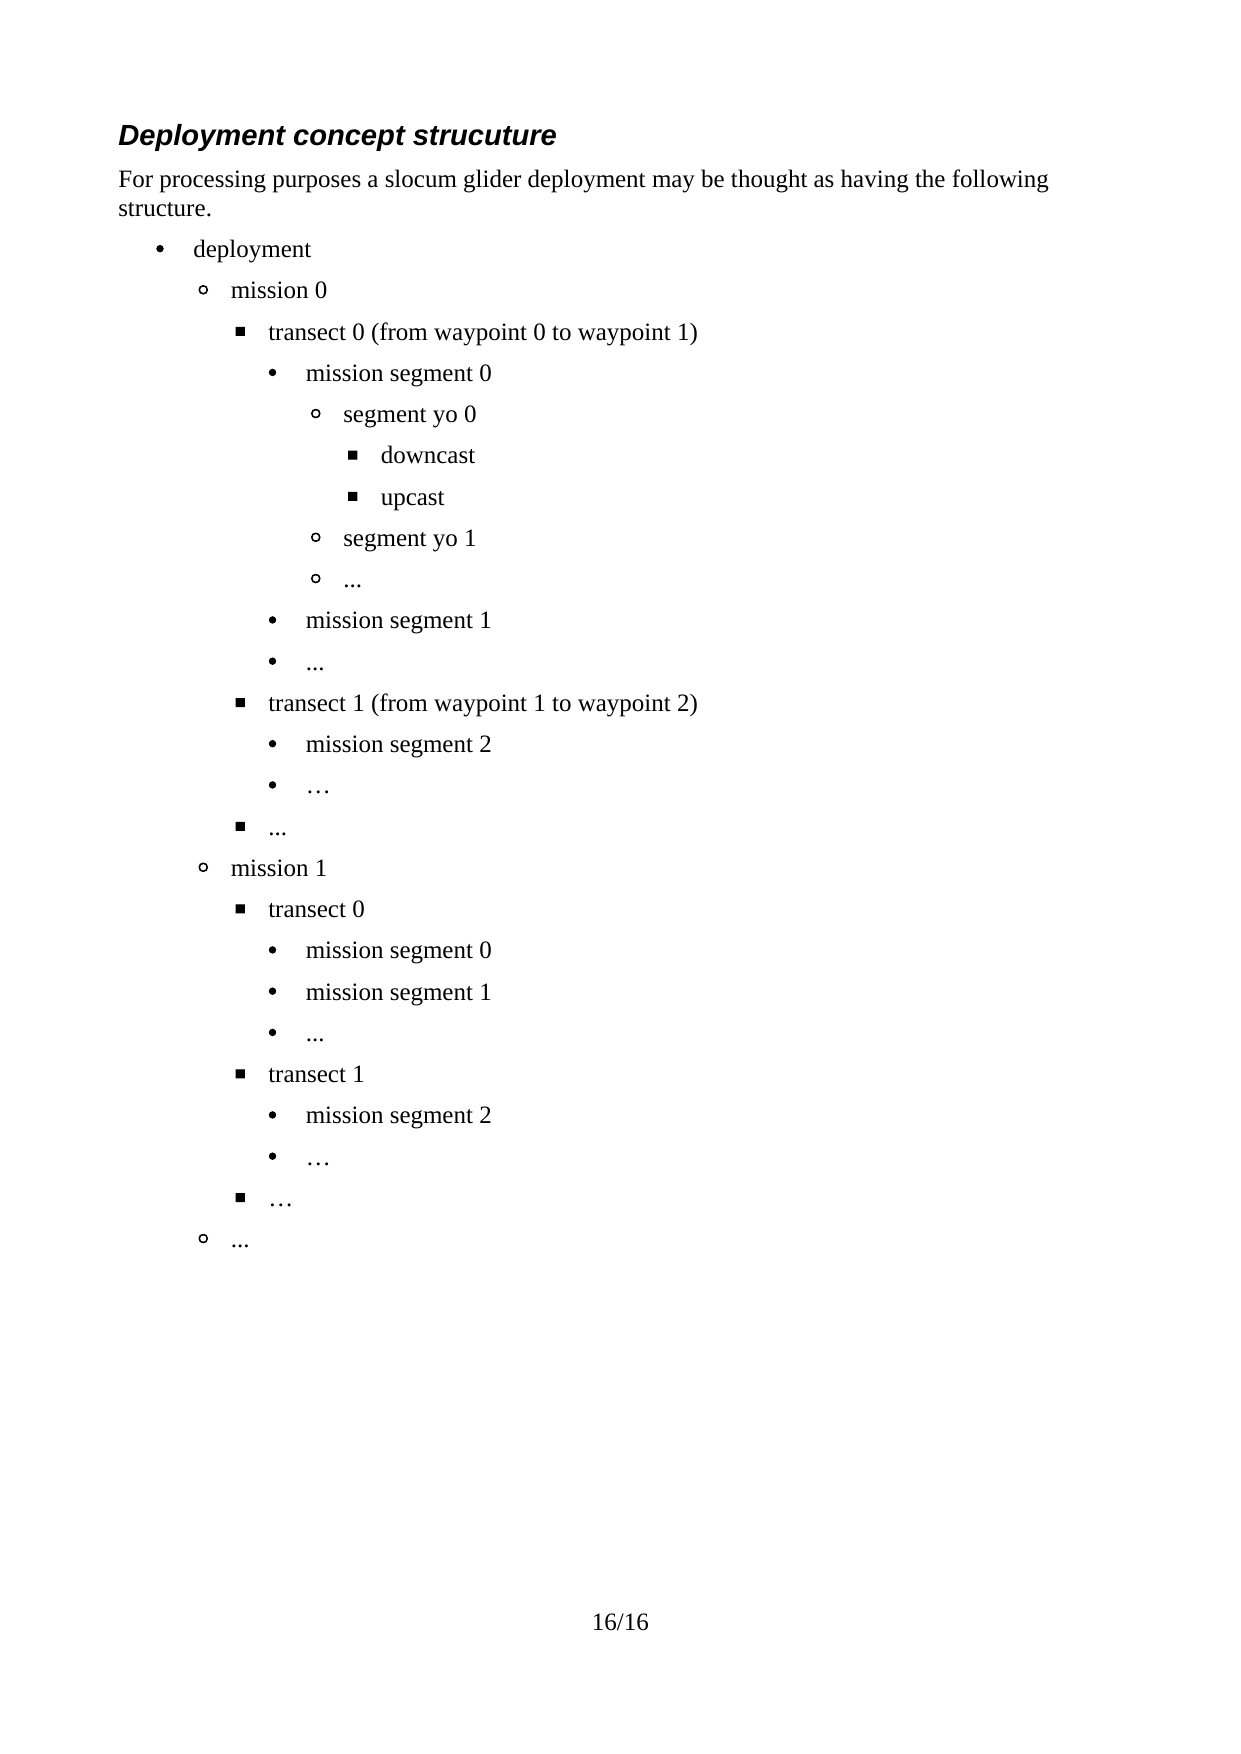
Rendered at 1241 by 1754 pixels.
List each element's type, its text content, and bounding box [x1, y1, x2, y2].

list ... [193, 1224, 1122, 1253]
list mission segment 1 [268, 605, 1122, 634]
list mission 1 [193, 853, 1122, 882]
list transect 0 (from waypoint 0 to waypoint 1) [231, 317, 1122, 345]
list mission segment 2 [268, 729, 1122, 758]
list … [231, 1183, 1122, 1212]
list mission segment 0 [268, 935, 1122, 964]
list … [268, 1142, 1122, 1170]
list transect 1 [231, 1059, 1122, 1088]
list segment yo 1 [306, 523, 1122, 552]
list segment yo 0 [306, 399, 1122, 428]
subtitle Deployment concept strucuture [118, 118, 1122, 152]
list mission 0 [193, 275, 1122, 304]
list transect 1 (from waypoint 1 to waypoint 2) [231, 688, 1122, 717]
list ... [231, 812, 1122, 840]
list … [268, 770, 1122, 799]
list mission segment 2 [268, 1100, 1122, 1129]
list transect 0 [231, 894, 1122, 923]
list upcast [343, 482, 1122, 510]
list ... [268, 1018, 1122, 1047]
text For processing purposes a slocum glider deployment may be thought as having the following structure. [118, 164, 1122, 222]
list mission segment 1 [268, 977, 1122, 1005]
list ... [306, 564, 1122, 593]
list downcast [343, 440, 1122, 469]
list mission segment 0 [268, 358, 1122, 387]
list deployment [156, 234, 1122, 263]
list ... [268, 647, 1122, 675]
